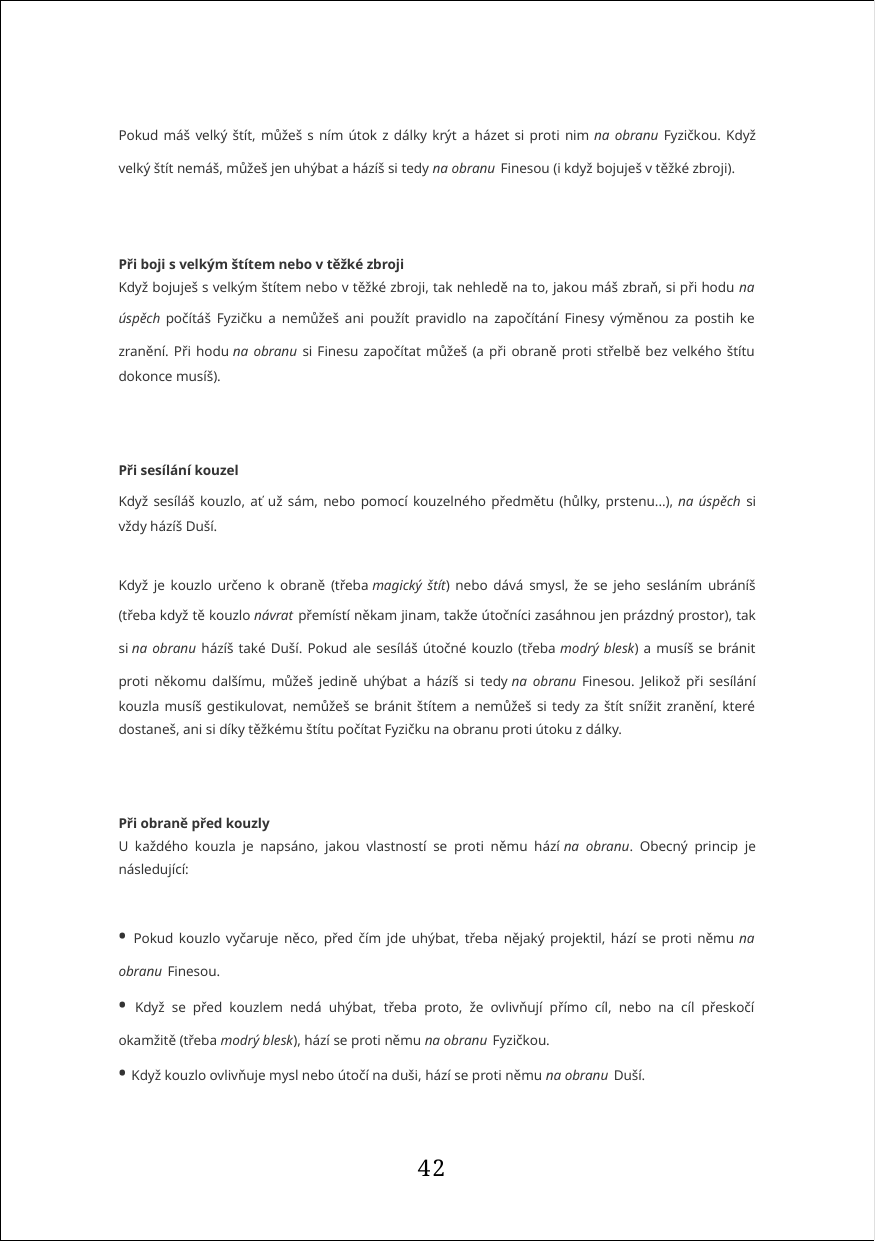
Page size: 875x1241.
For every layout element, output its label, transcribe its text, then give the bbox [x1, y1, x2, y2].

text Pokud máš velký štít, můžeš s ním útok z dálky krýt a házet si proti nim na obranu Fyzičkou. Když velký štít nemáš, můžeš jen uhýbat a házíš si tedy na obranu Finesou (i když bojuješ v těžké zbroji). Při boji s velkým štítem nebo v těžké zbroji Když bojuješ s velkým štítem nebo v těžké zbroji, tak nehledě na to, jakou máš zbraň, si při hodu na úspěch počítáš Fyzičku a nemůžeš ani použít pravidlo na započítání Finesy výměnou za postih ke zranění. Při hodu na obranu si Finesu započítat můžeš (a při obraně proti střelbě bez velkého štítu dokonce musíš). Při sesílání kouzel Když sesíláš kouzlo, ať už sám, nebo pomocí kouzelného předmětu (hůlky, prstenu...), na úspěch si vždy házíš Duší. Když je kouzlo určeno k obraně (třeba magický štít) nebo dává smysl, že se jeho sesláním ubráníš (třeba když tě kouzlo návrat přemístí někam jinam, takže útočníci zasáhnou jen prázdný prostor), tak si na obranu házíš také Duší. Pokud ale sesíláš útočné kouzlo (třeba modrý blesk) a musíš se bránit proti někomu dalšímu, můžeš jedině uhýbat a házíš si tedy na obranu Finesou. Jelikož při sesílání kouzla musíš gestikulovat, nemůžeš se bránit štítem a nemůžeš si tedy za štít snížit zranění, které dostaneš, ani si díky těžkému štítu počítat Fyzičku na obranu proti útoku z dálky. Při obraně před kouzly U každého kouzla je napsáno, jakou vlastností se proti němu hází na obranu. Obecný princip je následující: • Pokud kouzlo vyčaruje něco, před čím jde uhýbat, třeba nějaký projektil, hází se proti němu na obranu Finesou. • Když se před kouzlem nedá uhýbat, třeba proto, že ovlivňují přímo cíl, nebo na cíl přeskočí okamžitě (třeba modrý blesk), hází se proti němu na obranu Fyzičkou. • Když kouzlo ovlivňuje mysl nebo útočí na duši, hází se proti němu na obranu Duší. [118, 118, 756, 1087]
